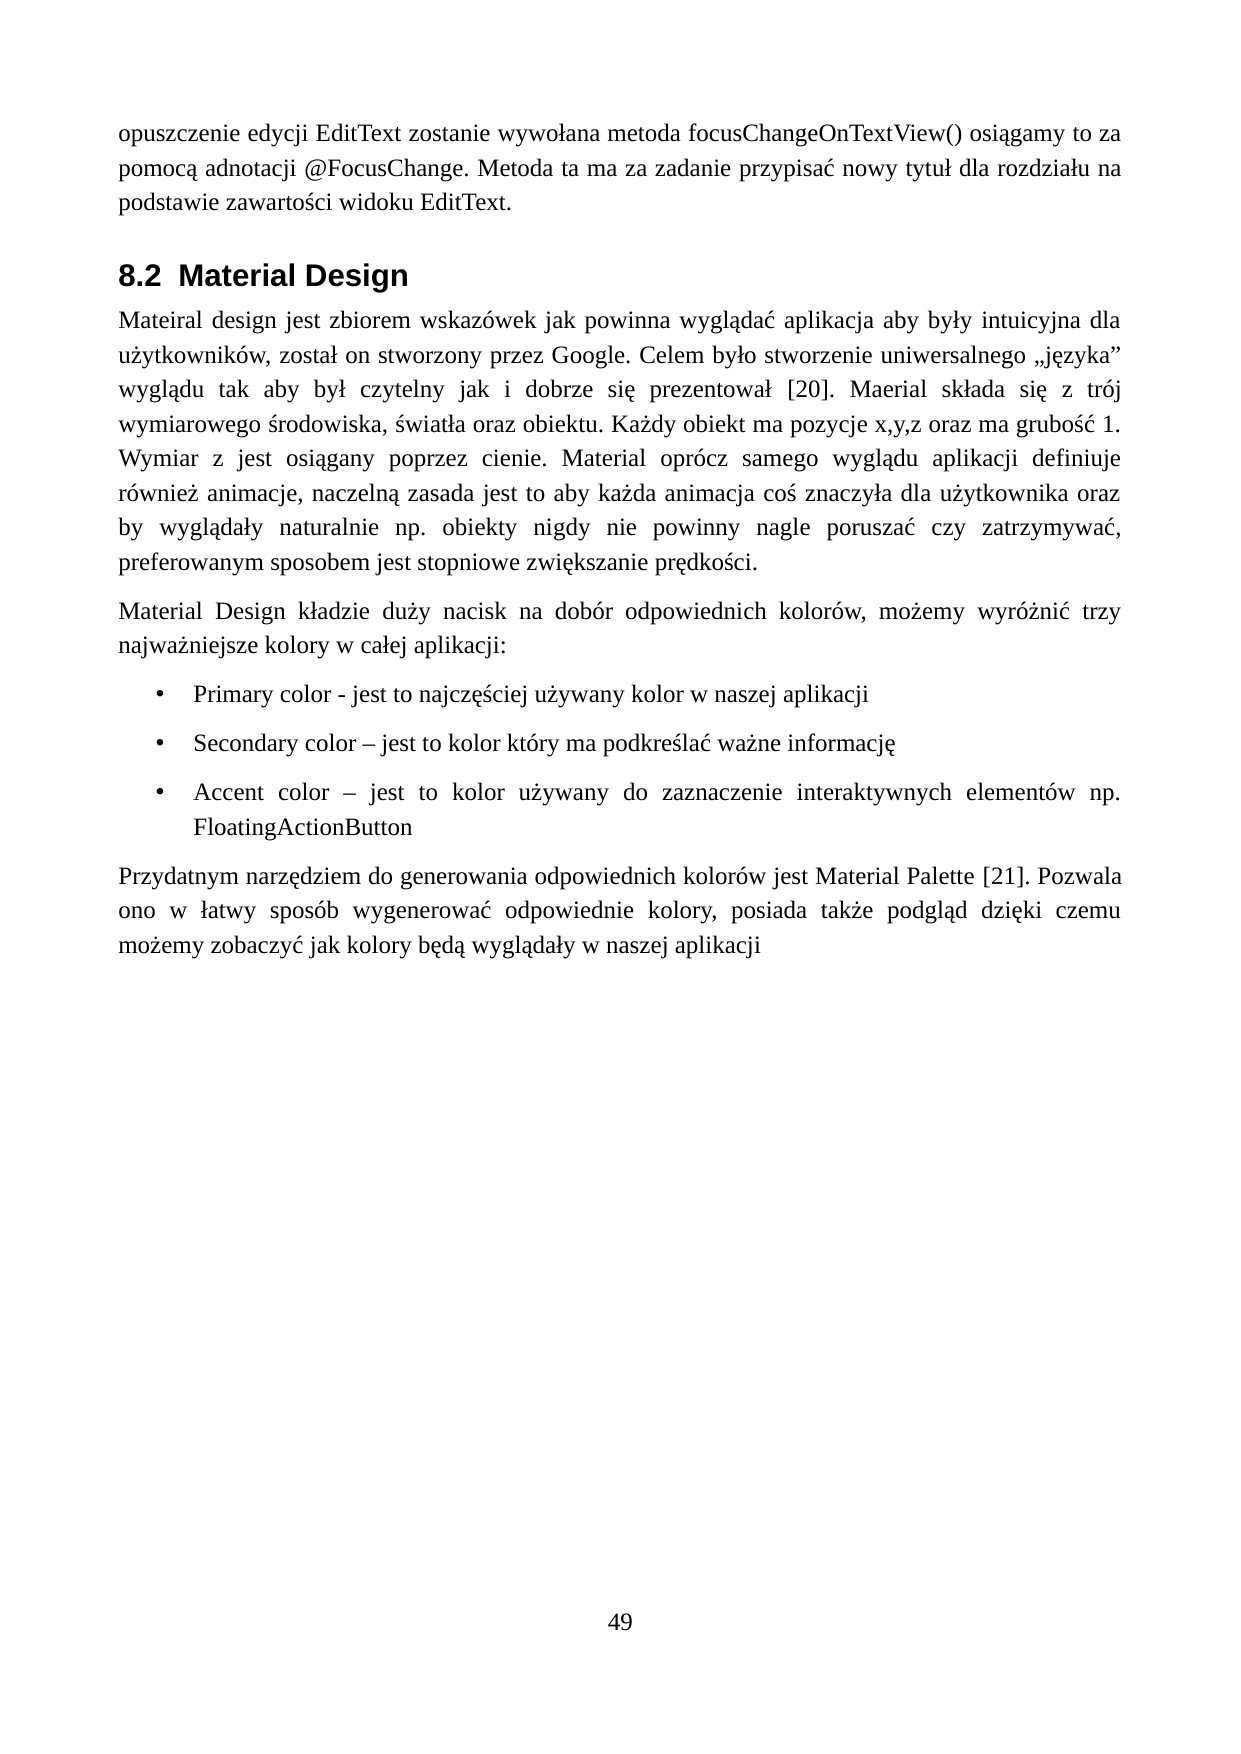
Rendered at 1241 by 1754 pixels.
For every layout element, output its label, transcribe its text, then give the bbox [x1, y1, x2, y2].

subtitle Material Design [118, 257, 1122, 293]
list Accent color – jest to kolor używany do zaznaczenie interaktywnych elementów np. FloatingActionButton [156, 777, 1122, 841]
list Secondary color – jest to kolor który ma podkreślać ważne informację [156, 728, 1122, 757]
text Przydatnym narzędziem do generowania odpowiednich kolorów jest Material Palette [21]. Pozwala ono w łatwy sposób wygenerować odpowiednie kolory, posiada także podgląd dzięki czemu możemy zobaczyć jak kolory będą wyglądały w naszej aplikacji [118, 861, 1122, 959]
text opuszczenie edycji EditText zostanie wywołana metoda focusChangeOnTextView() osiągamy to za pomocą adnotacji @FocusChange. Metoda ta ma za zadanie przypisać nowy tytuł dla rozdziału na podstawie zawartości widoku EditText. [118, 118, 1122, 216]
list Primary color - jest to najczęściej używany kolor w naszej aplikacji [156, 679, 1122, 708]
text Mateiral design jest zbiorem wskazówek jak powinna wyglądać aplikacja aby były intuicyjna dla użytkowników, został on stworzony przez Google. Celem było stworzenie uniwersalnego „języka” wyglądu tak aby był czytelny jak i dobrze się prezentował [20]. Maerial składa się z trój wymiarowego środowiska, światła oraz obiektu. Każdy obiekt ma pozycje x,y,z oraz ma grubość 1. Wymiar z jest osiągany poprzez cienie. Material oprócz samego wyglądu aplikacji definiuje również animacje, naczelną zasada jest to aby każda animacja coś znaczyła dla użytkownika oraz by wyglądały naturalnie np. obiekty nigdy nie powinny nagle poruszać czy zatrzymywać, preferowanym sposobem jest stopniowe zwiększanie prędkości. [118, 305, 1122, 576]
text Material Design kładzie duży nacisk na dobór odpowiednich kolorów, możemy wyróżnić trzy najważniejsze kolory w całej aplikacji: [118, 596, 1122, 659]
